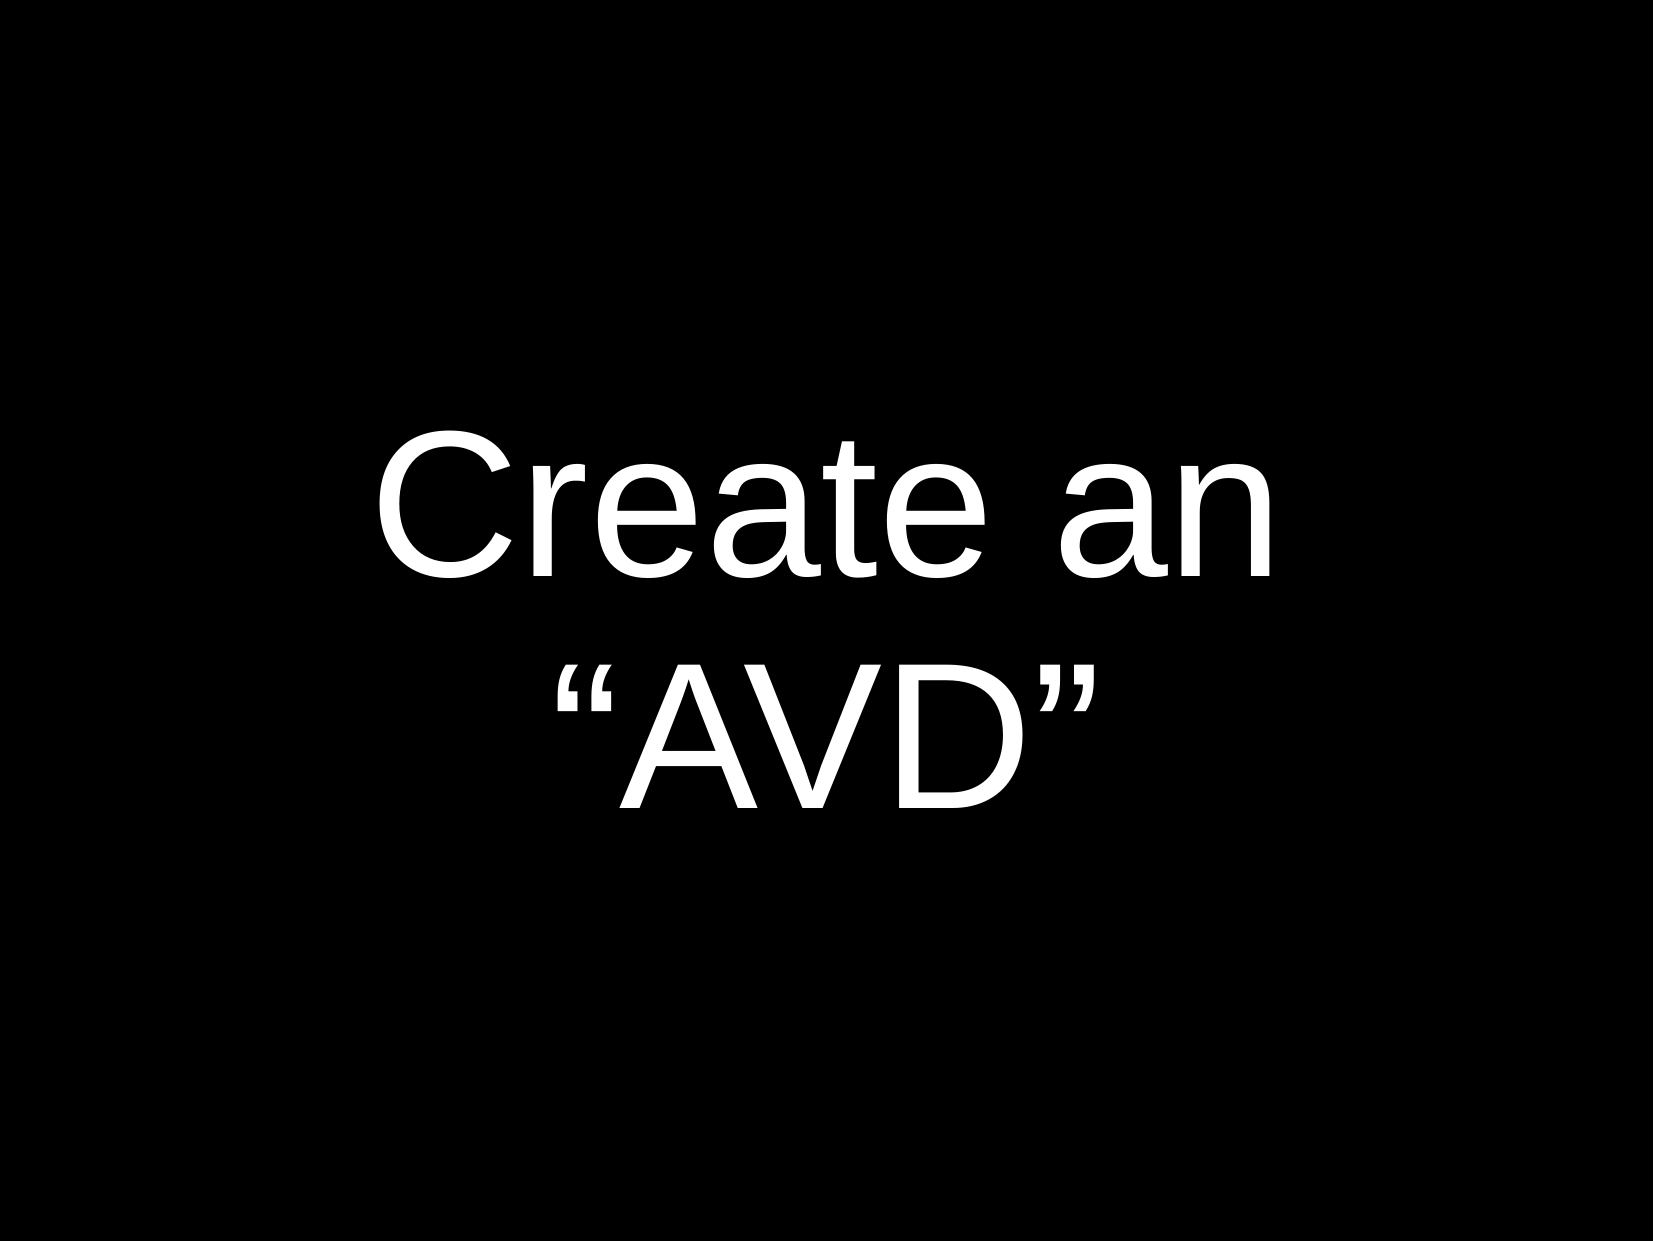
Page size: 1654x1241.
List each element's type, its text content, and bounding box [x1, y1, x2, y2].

title Create an “AVD” [82, 101, 1571, 1140]
